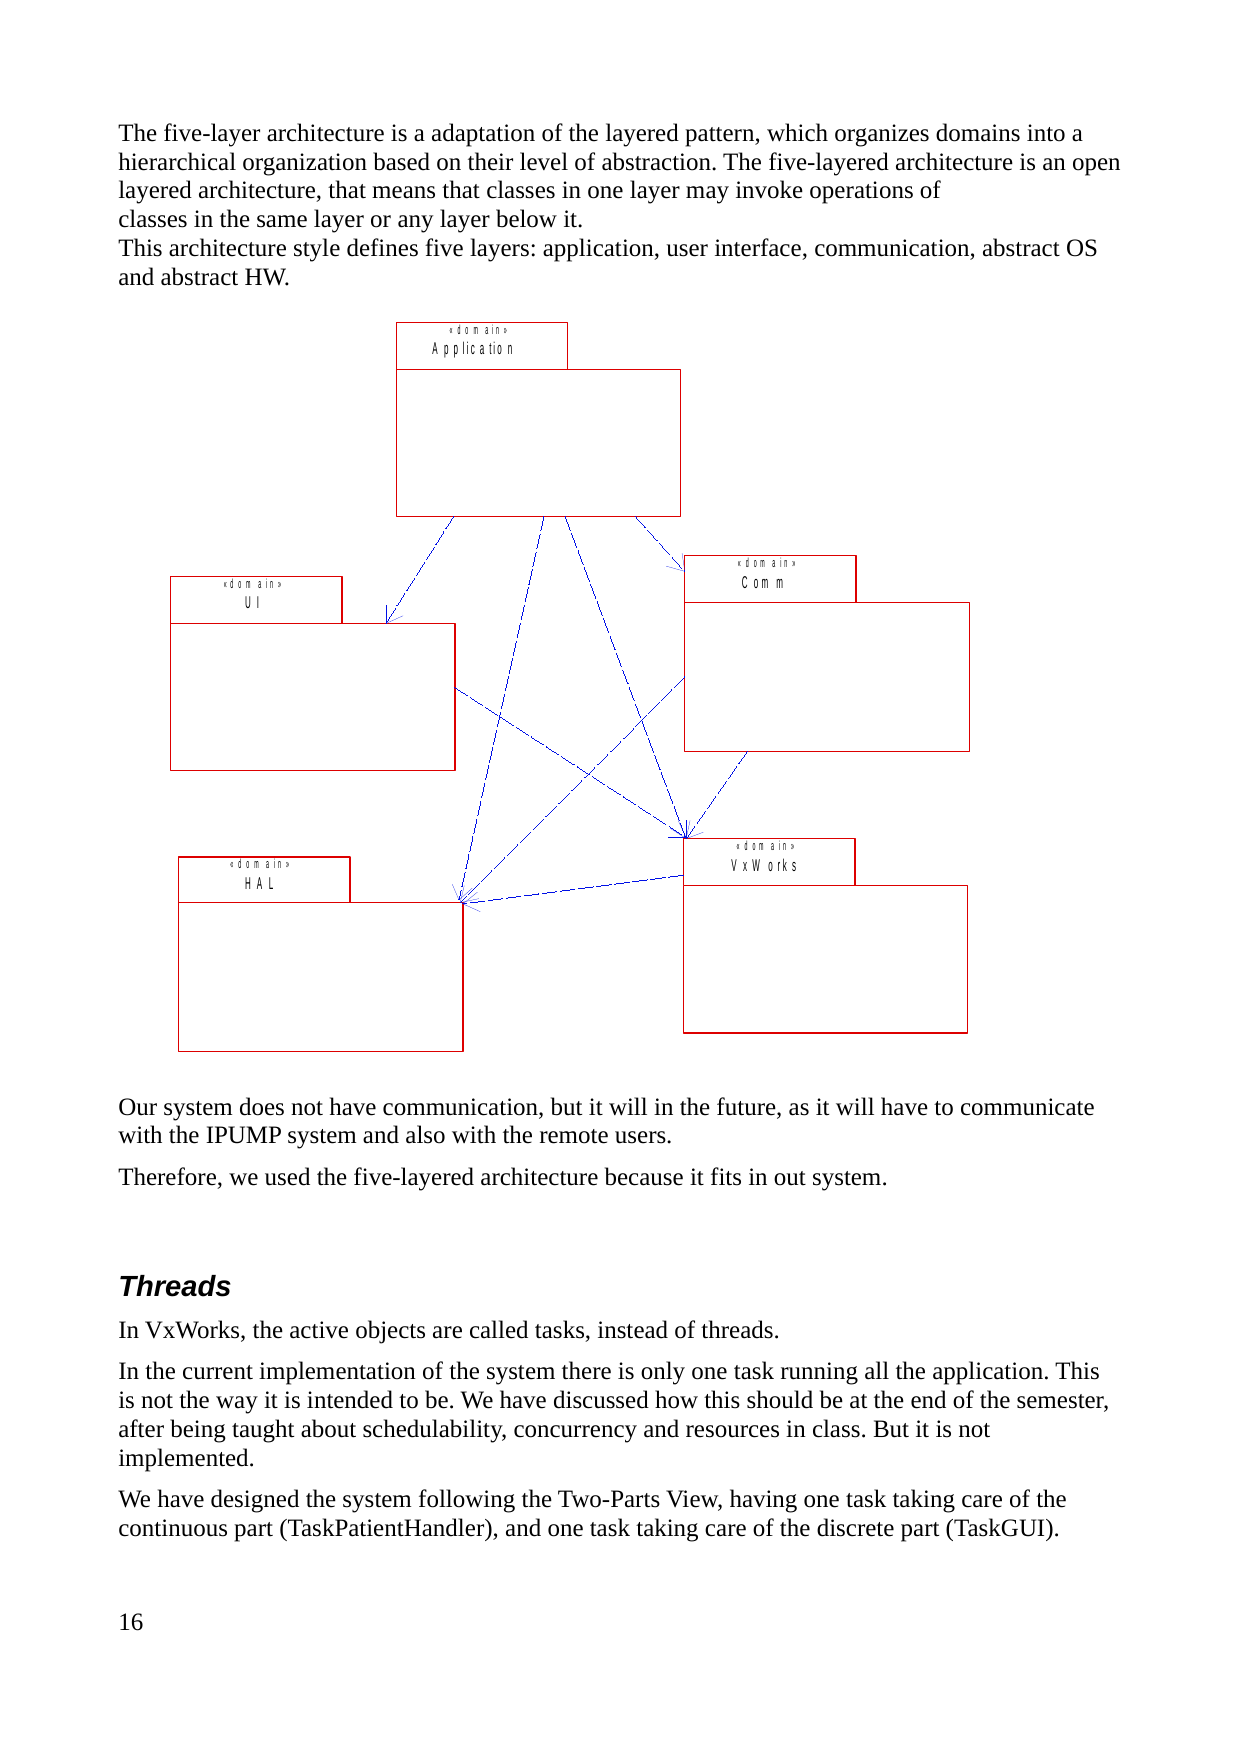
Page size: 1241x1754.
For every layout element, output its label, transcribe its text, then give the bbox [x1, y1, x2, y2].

text In VxWorks, the active objects are called tasks, instead of threads. [118, 1315, 1122, 1344]
text In the current implementation of the system there is only one task running all the application. This is not the way it is intended to be. We have discussed how this should be at the end of the semester, after being taught about schedulability, concurrency and resources in class. But it is not implemented. [118, 1356, 1122, 1471]
text This architecture style defines five layers: application, user interface, communication, abstract OS and abstract HW. [118, 233, 1122, 291]
text The five-layer architecture is a adaptation of the layered pattern, which organizes domains into a hierarchical organization based on their level of abstraction. The five-layered architecture is an open layered architecture, that means that classes in one layer may invoke operations of [118, 118, 1122, 204]
text Therefore, we used the five-layered architecture because it fits in out system. [118, 1162, 1122, 1190]
text classes in the same layer or any layer below it. [118, 204, 1122, 233]
text Our system does not have communication, but it will in the future, as it will have to communicate with the IPUMP system and also with the remote users. [118, 1092, 1122, 1149]
subtitle Threads [118, 1269, 1122, 1303]
text We have designed the system following the Two-Parts View, having one task taking care of the continuous part (TaskPatientHandler), and one task taking care of the discrete part (TaskGUI). [118, 1484, 1122, 1541]
